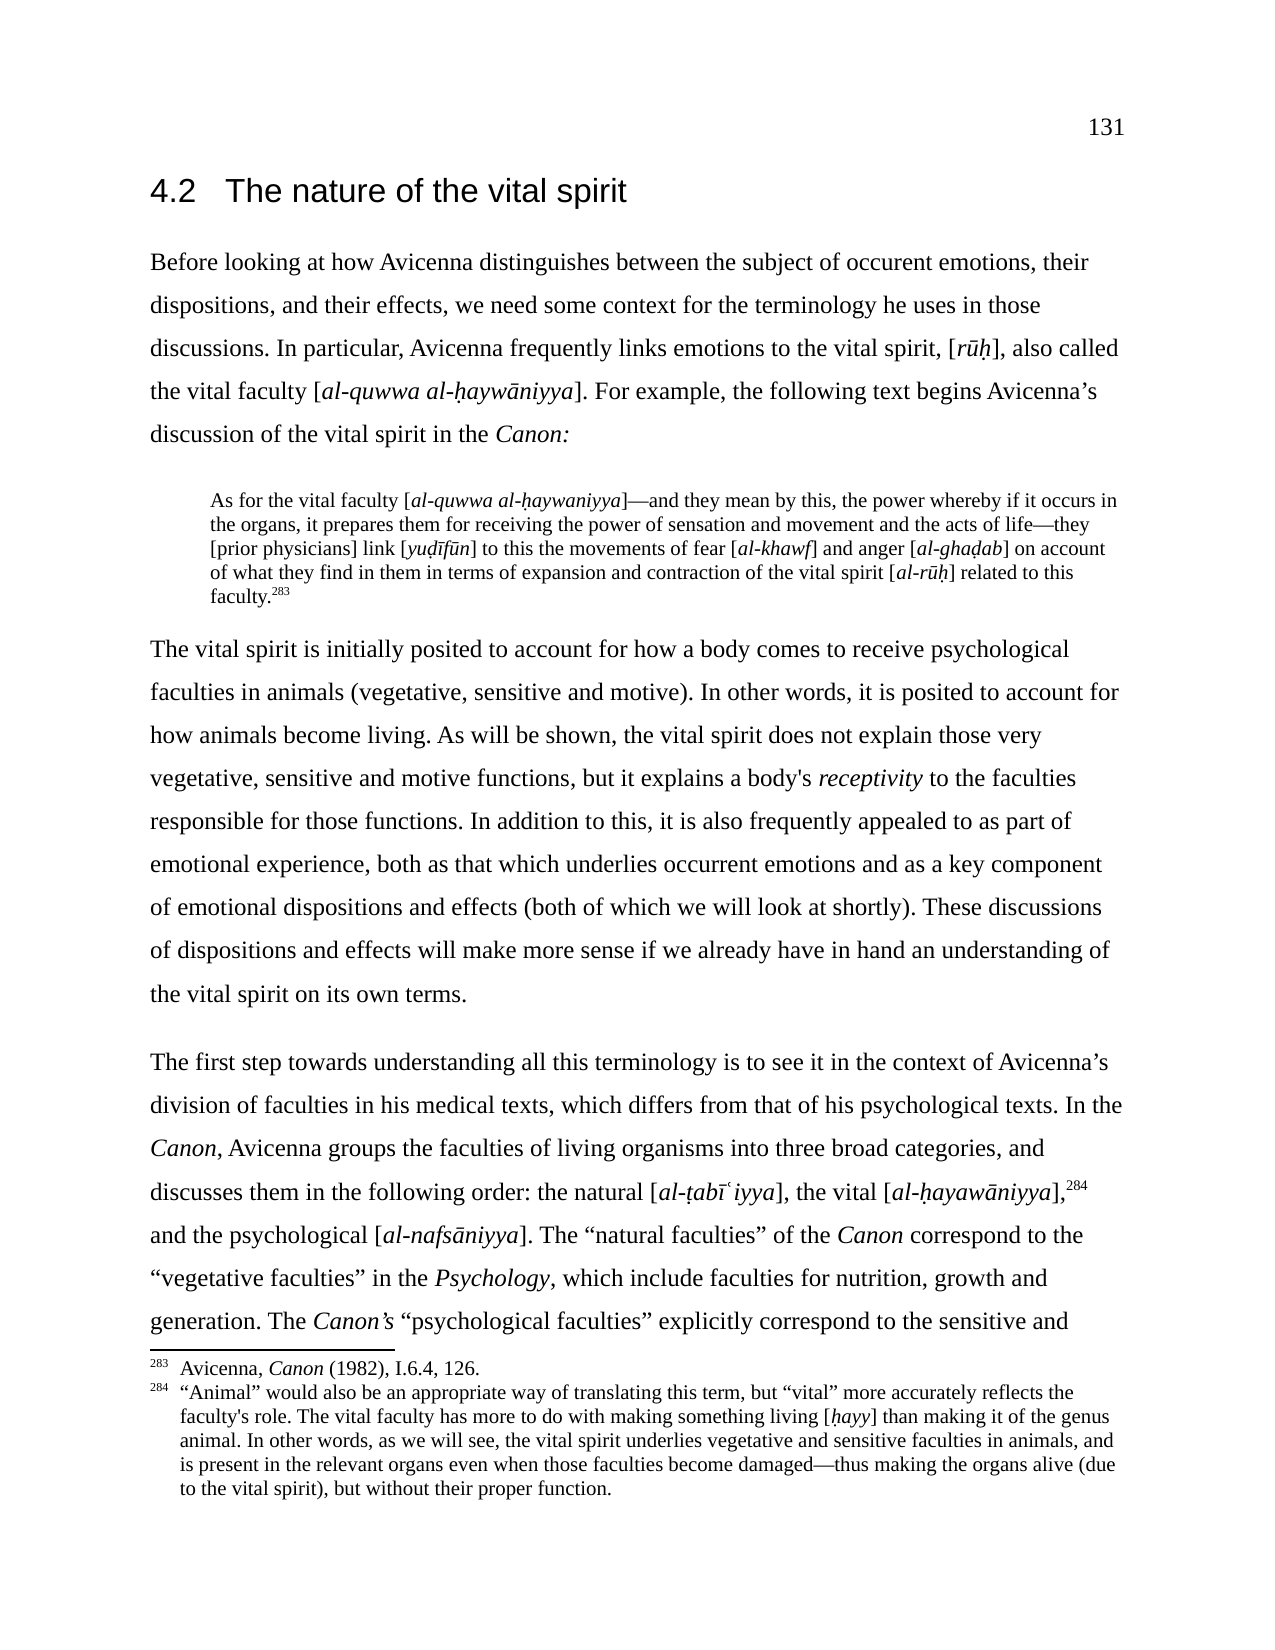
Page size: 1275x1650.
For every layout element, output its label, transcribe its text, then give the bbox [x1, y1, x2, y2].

subtitle 4.2 The nature of the vital spirit [150, 171, 1125, 209]
text The vital spirit is initially posited to account for how a body comes to receive psychological faculties in animals (vegetative, sensitive and motive). In other words, it is posited to account for how animals become living. As will be shown, the vital spirit does not explain those very vegetative, sensitive and motive functions, but it explains a body's receptivity to the faculties responsible for those functions. In addition to this, it is also frequently appealed to as part of emotional experience, both as that which underlies occurrent emotions and as a key component of emotional dispositions and effects (both of which we will look at shortly). These discussions of dispositions and effects will make more sense if we already have in hand an understanding of the vital spirit on its own terms. [150, 634, 1125, 1007]
text The first step towards understanding all this terminology is to see it in the context of Avicenna’s division of faculties in his medical texts, which differs from that of his psychological texts. In the Canon, Avicenna groups the faculties of living organisms into three broad categories, and discusses them in the following order: the natural [al-ṭabīʿiyya], the vital [al-ḥayawāniyya], and the psychological [al-nafsāniyya]. The “natural faculties” of the Canon correspond to the “vegetative faculties” in the Psychology, which include faculties for nutrition, growth and generation. The Canon’s “psychological faculties” explicitly correspond to the sensitive and [150, 1047, 1125, 1335]
text “Animal” would also be an appropriate way of translating this term, but “vital” more accurately reflects the faculty's role. The vital faculty has more to do with making something living [ḥayy] than making it of the genus animal. In other words, as we will see, the vital spirit underlies vegetative and sensitive faculties in animals, and is present in the relevant organs even when those faculties become damaged—thus making the organs alive (due to the vital spirit), but without their proper function. [150, 1380, 1125, 1500]
text As for the vital faculty [al-quwwa al-ḥaywaniyya]—and they mean by this, the power whereby if it occurs in the organs, it prepares them for receiving the power of sensation and movement and the acts of life—they [prior physicians] link [yuḍīfūn] to this the movements of fear [al-khawf] and anger [al-ghaḍab] on account of what they find in them in terms of expansion and contraction of the vital spirit [al-rūḥ] related to this faculty. [210, 488, 1125, 608]
text Before looking at how Avicenna distinguishes between the subject of occurent emotions, their dispositions, and their effects, we need some context for the terminology he uses in those discussions. In particular, Avicenna frequently links emotions to the vital spirit, [rūḥ], also called the vital faculty [al-quwwa al-ḥaywāniyya]. For example, the following text begins Avicenna’s discussion of the vital spirit in the Canon: [150, 247, 1125, 448]
text Avicenna, Canon (1982), I.6.4, 126. [150, 1356, 1125, 1380]
